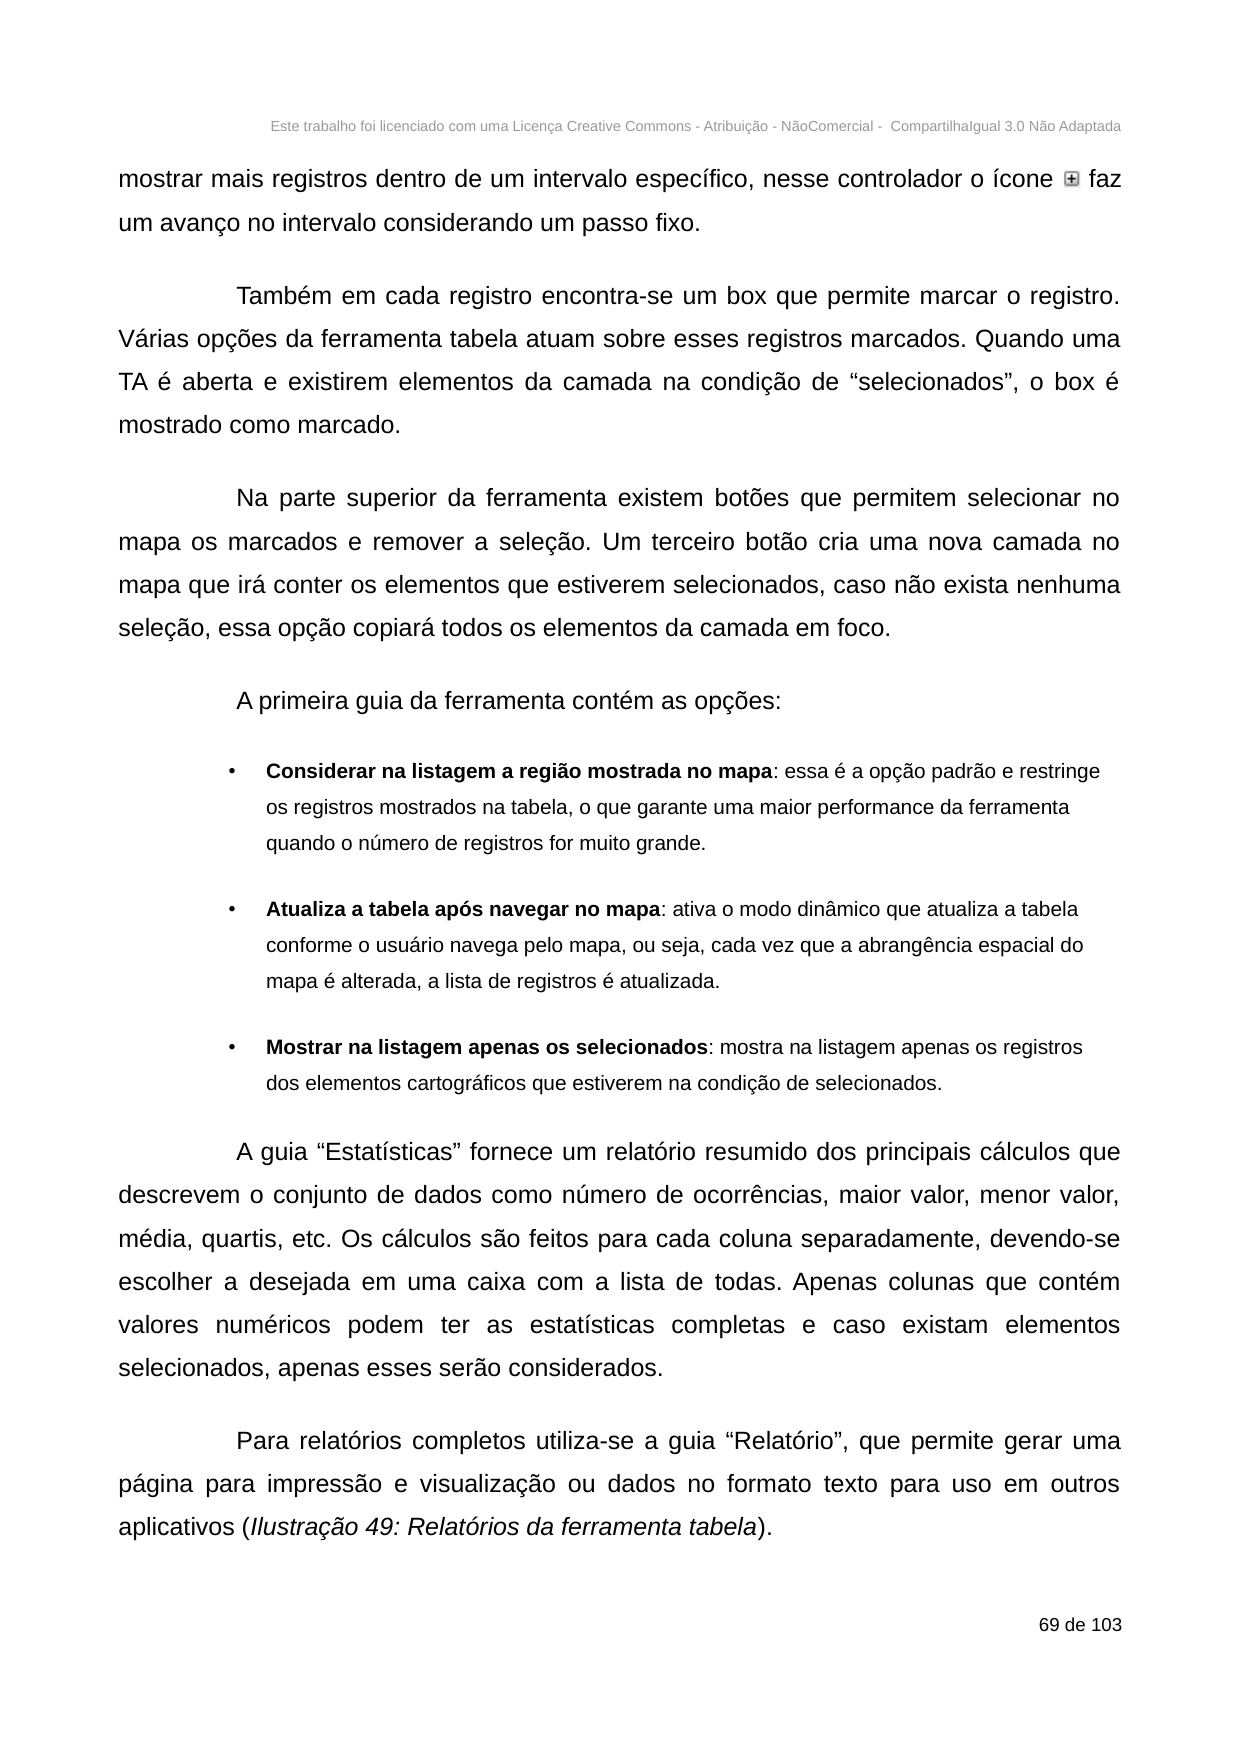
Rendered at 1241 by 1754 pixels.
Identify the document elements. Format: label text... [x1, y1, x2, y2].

text mostrar mais registros dentro de um intervalo específico, nesse controlador o ícone faz um avanço no intervalo considerando um passo fixo. [118, 164, 1122, 236]
text A primeira guia da ferramenta contém as opções: [118, 686, 1122, 715]
list Considerar na listagem a região mostrada no mapa: essa é a opção padrão e restringe os registros mostrados na tabela, o que garante uma maior performance da ferramenta quando o número de registros for muito grande. [228, 759, 1122, 855]
picture [1063, 170, 1081, 188]
text Na parte superior da ferramenta existem botões que permitem selecionar no mapa os marcados e remover a seleção. Um terceiro botão cria uma nova camada no mapa que irá conter os elementos que estiverem selecionados, caso não exista nenhuma seleção, essa opção copiará todos os elementos da camada em foco. [118, 483, 1122, 641]
text Também em cada registro encontra-se um box que permite marcar o registro. Várias opções da ferramenta tabela atuam sobre esses registros marcados. Quando uma TA é aberta e existirem elementos da camada na condição de “selecionados”, o box é mostrado como marcado. [118, 281, 1122, 439]
text A guia “Estatísticas” fornece um relatório resumido dos principais cálculos que descrevem o conjunto de dados como número de ocorrências, maior valor, menor valor, média, quartis, etc. Os cálculos são feitos para cada coluna separadamente, devendo-se escolher a desejada em uma caixa com a lista de todas. Apenas colunas que contém valores numéricos podem ter as estatísticas completas e caso existam elementos selecionados, apenas esses serão considerados. [118, 1137, 1122, 1382]
list Atualiza a tabela após navegar no mapa: ativa o modo dinâmico que atualiza a tabela conforme o usuário navega pelo mapa, ou seja, cada vez que a abrangência espacial do mapa é alterada, a lista de registros é atualizada. [228, 897, 1122, 993]
list Mostrar na listagem apenas os selecionados: mostra na listagem apenas os registros dos elementos cartográficos que estiverem na condição de selecionados. [228, 1035, 1122, 1095]
text Para relatórios completos utiliza-se a guia “Relatório”, que permite gerar uma página para impressão e visualização ou dados no formato texto para uso em outros aplicativos (Ilustração 49: Relatórios da ferramenta tabela). [118, 1426, 1122, 1541]
